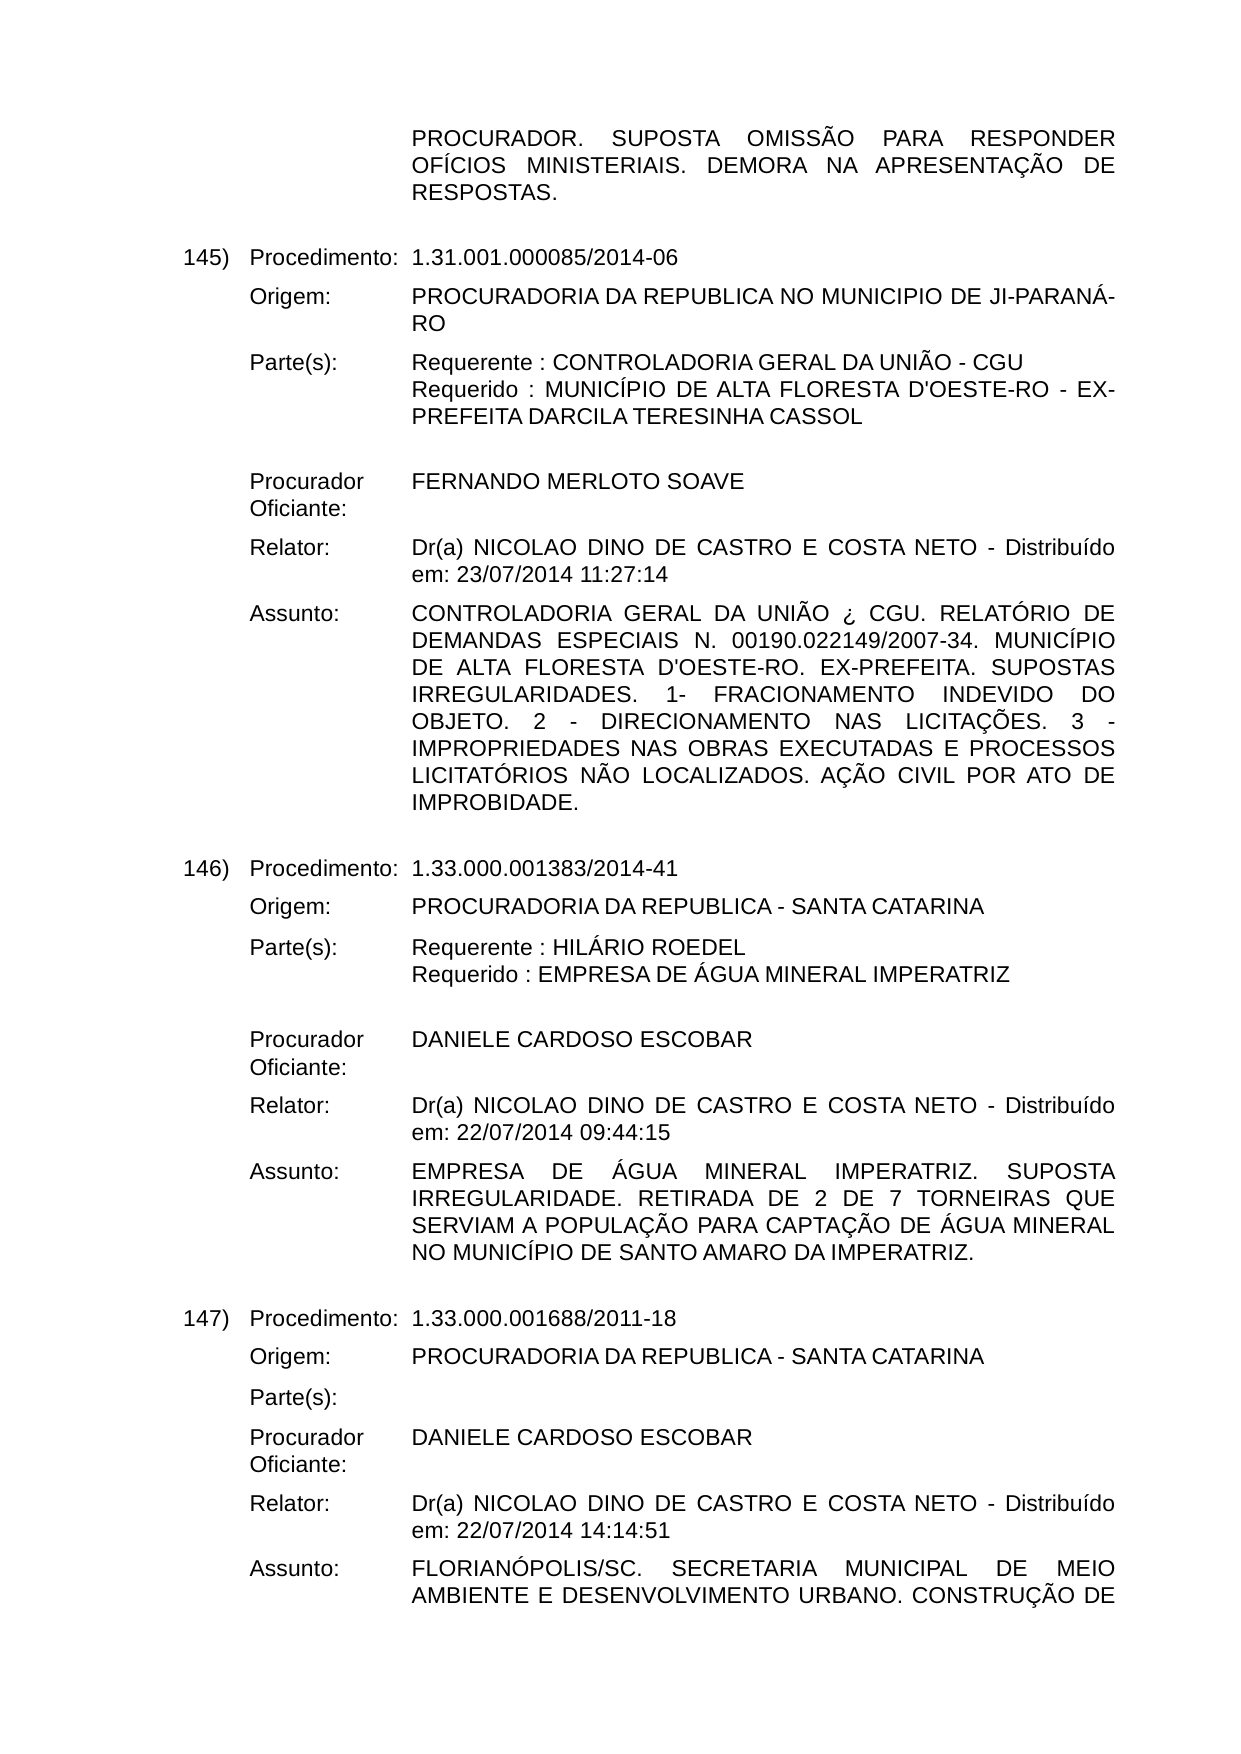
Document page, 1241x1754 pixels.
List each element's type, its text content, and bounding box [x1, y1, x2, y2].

table_cell [177, 928, 244, 1020]
table_cell Parte(s): [244, 342, 406, 462]
table_cell [177, 342, 244, 462]
table_cell Dr(a) NICOLAO DINO DE CASTRO E COSTA NETO - Distribuído em: 23/07/2014 11:27:14 [406, 528, 1122, 593]
table_header Procedimento: [244, 848, 406, 887]
table_header 147) [177, 1298, 244, 1337]
table_cell Origem: [244, 887, 406, 927]
table_cell Procurador Oficiante: [244, 1020, 406, 1086]
table_cell [177, 1337, 244, 1377]
table_cell Parte(s): [244, 928, 406, 1020]
table_cell Assunto: [244, 593, 406, 821]
table_cell [406, 1377, 1122, 1418]
table_cell [244, 118, 406, 211]
table_cell Origem: [244, 1337, 406, 1377]
table_header Procedimento: [244, 238, 406, 276]
table_cell PROCURADORIA DA REPUBLICA NO MUNICIPIO DE JI-PARANÁ-RO [406, 276, 1122, 342]
table_cell PROCURADORIA DA REPUBLICA - SANTA CATARINA [406, 887, 1122, 927]
table_cell EMPRESA DE ÁGUA MINERAL IMPERATRIZ. SUPOSTA IRREGULARIDADE. RETIRADA DE 2 DE 7 TORNEIRAS QUE SERVIAM A POPULAÇÃO PARA CAPTAÇÃO DE ÁGUA MINERAL NO MUNICÍPIO DE SANTO AMARO DA IMPERATRIZ. [406, 1151, 1122, 1271]
table_cell [177, 1549, 244, 1615]
table_header 146) [177, 848, 244, 887]
table_cell Assunto: [244, 1549, 406, 1615]
table_cell [177, 118, 244, 211]
table_cell Relator: [244, 1086, 406, 1151]
table_cell Parte(s): [244, 1377, 406, 1418]
table_cell Dr(a) NICOLAO DINO DE CASTRO E COSTA NETO - Distribuído em: 22/07/2014 14:14:51 [406, 1484, 1122, 1549]
table_cell [177, 1020, 244, 1086]
table_cell [177, 1086, 244, 1151]
table_cell PROCURADORIA DA REPUBLICA - SANTA CATARINA [406, 1337, 1122, 1377]
table_cell [177, 887, 244, 927]
table_header 145) [177, 238, 244, 276]
table_cell DANIELE CARDOSO ESCOBAR [406, 1418, 1122, 1483]
table_cell PROCURADOR. SUPOSTA OMISSÃO PARA RESPONDER OFÍCIOS MINISTERIAIS. DEMORA NA APRESENTAÇÃO DE RESPOSTAS. [406, 118, 1122, 211]
table_cell [177, 462, 244, 527]
table_cell FLORIANÓPOLIS/SC. SECRETARIA MUNICIPAL DE MEIO AMBIENTE E DESENVOLVIMENTO URBANO. CONSTRUÇÃO DE [406, 1549, 1122, 1615]
table_cell [177, 1151, 244, 1271]
table_cell CONTROLADORIA GERAL DA UNIÃO ¿ CGU. RELATÓRIO DE DEMANDAS ESPECIAIS N. 00190.022149/2007-34. MUNICÍPIO DE ALTA FLORESTA D'OESTE-RO. EX-PREFEITA. SUPOSTAS IRREGULARIDADES. 1- FRACIONAMENTO INDEVIDO DO OBJETO. 2 - DIRECIONAMENTO NAS LICITAÇÕES. 3 - IMPROPRIEDADES NAS OBRAS EXECUTADAS E PROCESSOS LICITATÓRIOS NÃO LOCALIZADOS. AÇÃO CIVIL POR ATO DE IMPROBIDADE. [406, 593, 1122, 821]
table_cell [177, 276, 244, 342]
table_cell [177, 593, 244, 821]
table_cell [177, 528, 244, 593]
table_cell FERNANDO MERLOTO SOAVE [406, 462, 1122, 527]
table_cell [177, 1418, 244, 1483]
table_header 1.33.000.001688/2011-18 [406, 1298, 1122, 1337]
table_cell [177, 1484, 244, 1549]
table_cell DANIELE CARDOSO ESCOBAR [406, 1020, 1122, 1086]
table_cell Requerente : HILÁRIO ROEDEL Requerido : EMPRESA DE ÁGUA MINERAL IMPERATRIZ [406, 928, 1122, 1020]
table_cell Relator: [244, 1484, 406, 1549]
table_cell Dr(a) NICOLAO DINO DE CASTRO E COSTA NETO - Distribuído em: 22/07/2014 09:44:15 [406, 1086, 1122, 1151]
table_header 1.31.001.000085/2014-06 [406, 238, 1122, 276]
table_cell Requerente : CONTROLADORIA GERAL DA UNIÃO - CGU Requerido : MUNICÍPIO DE ALTA FLORESTA D'OESTE-RO - EX-PREFEITA DARCILA TERESINHA CASSOL [406, 342, 1122, 462]
table_header Procedimento: [244, 1298, 406, 1337]
table_cell Origem: [244, 276, 406, 342]
table_cell [177, 1377, 244, 1418]
table_cell Procurador Oficiante: [244, 1418, 406, 1483]
table_cell Procurador Oficiante: [244, 462, 406, 527]
table_cell Relator: [244, 528, 406, 593]
table_header 1.33.000.001383/2014-41 [406, 848, 1122, 887]
table_cell Assunto: [244, 1151, 406, 1271]
